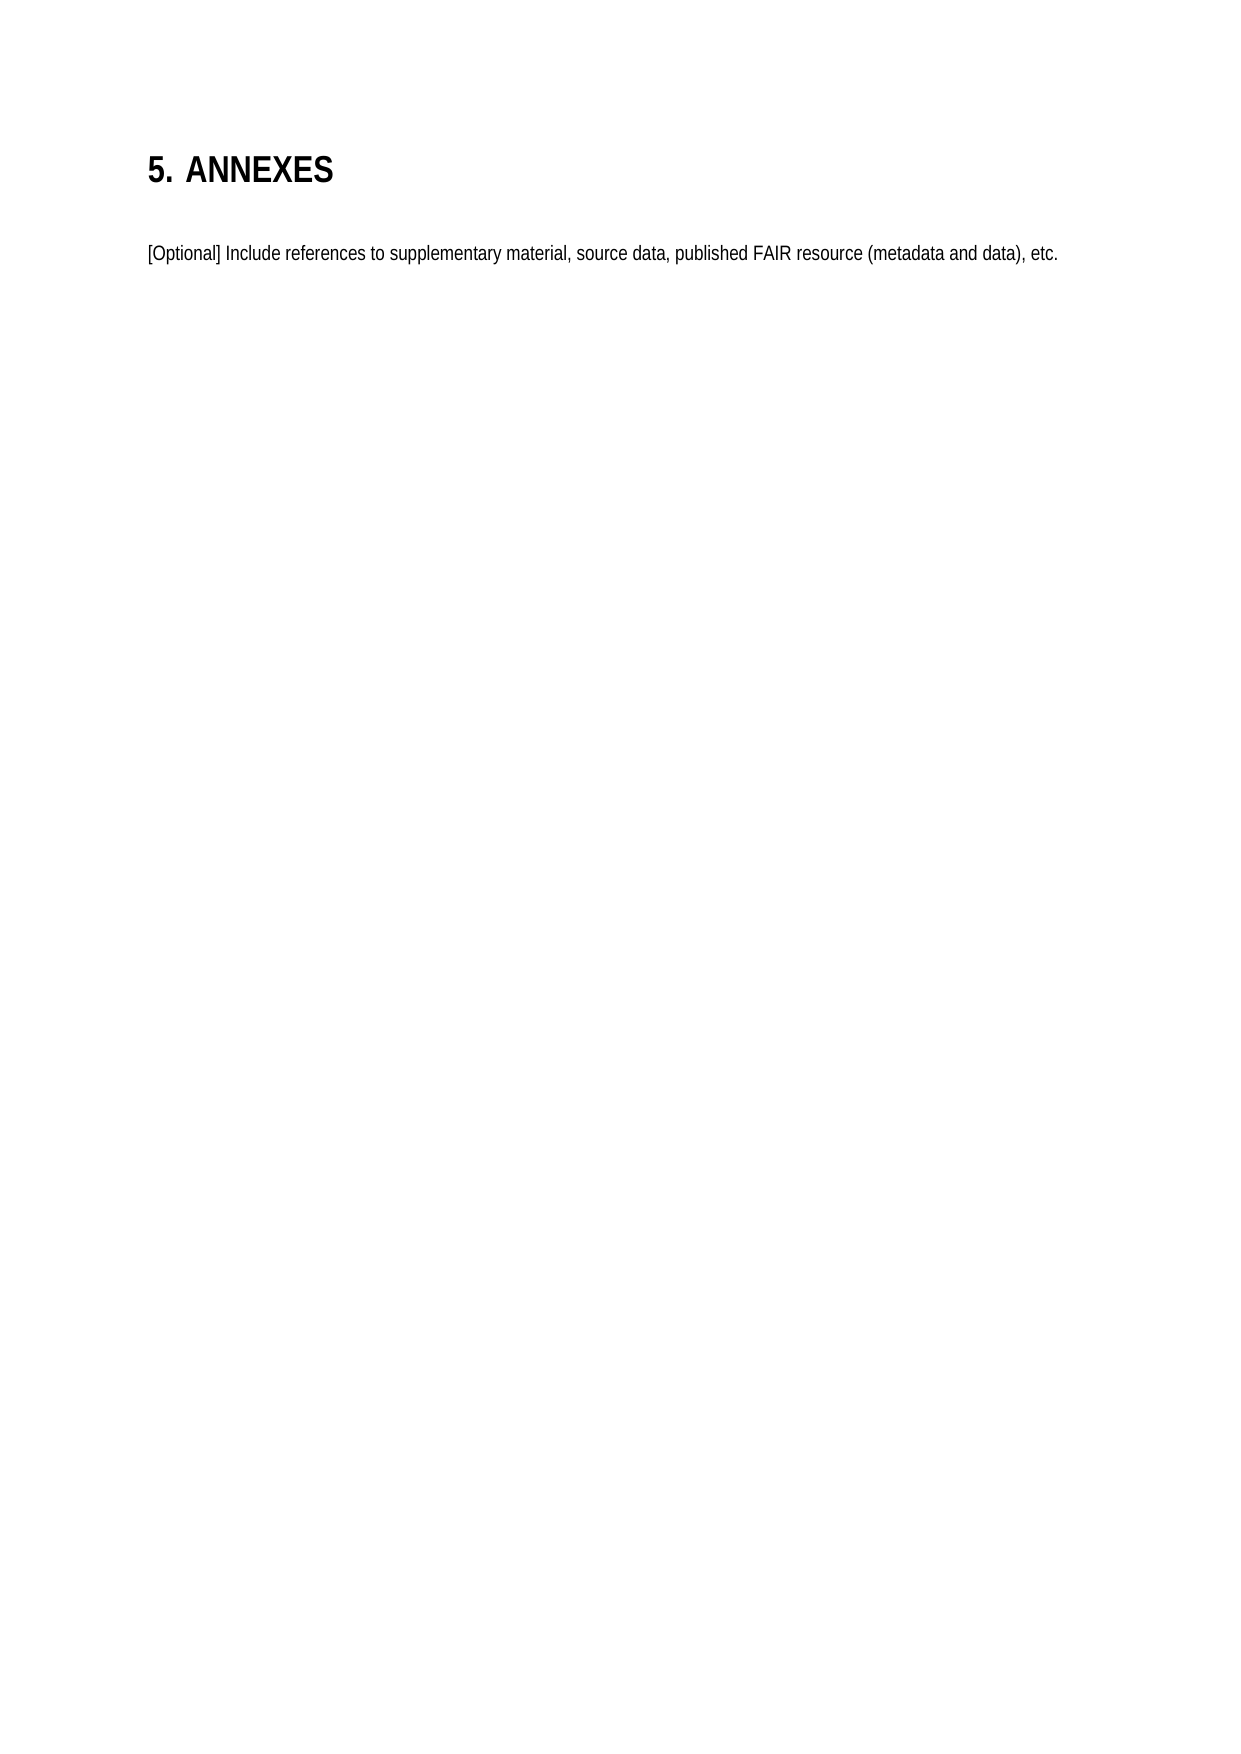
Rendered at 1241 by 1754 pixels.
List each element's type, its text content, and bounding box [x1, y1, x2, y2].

subtitle annexes [148, 148, 1093, 191]
text [Optional] Include references to supplementary material, source data, published FAIR resource (metadata and data), etc. [148, 241, 1093, 265]
